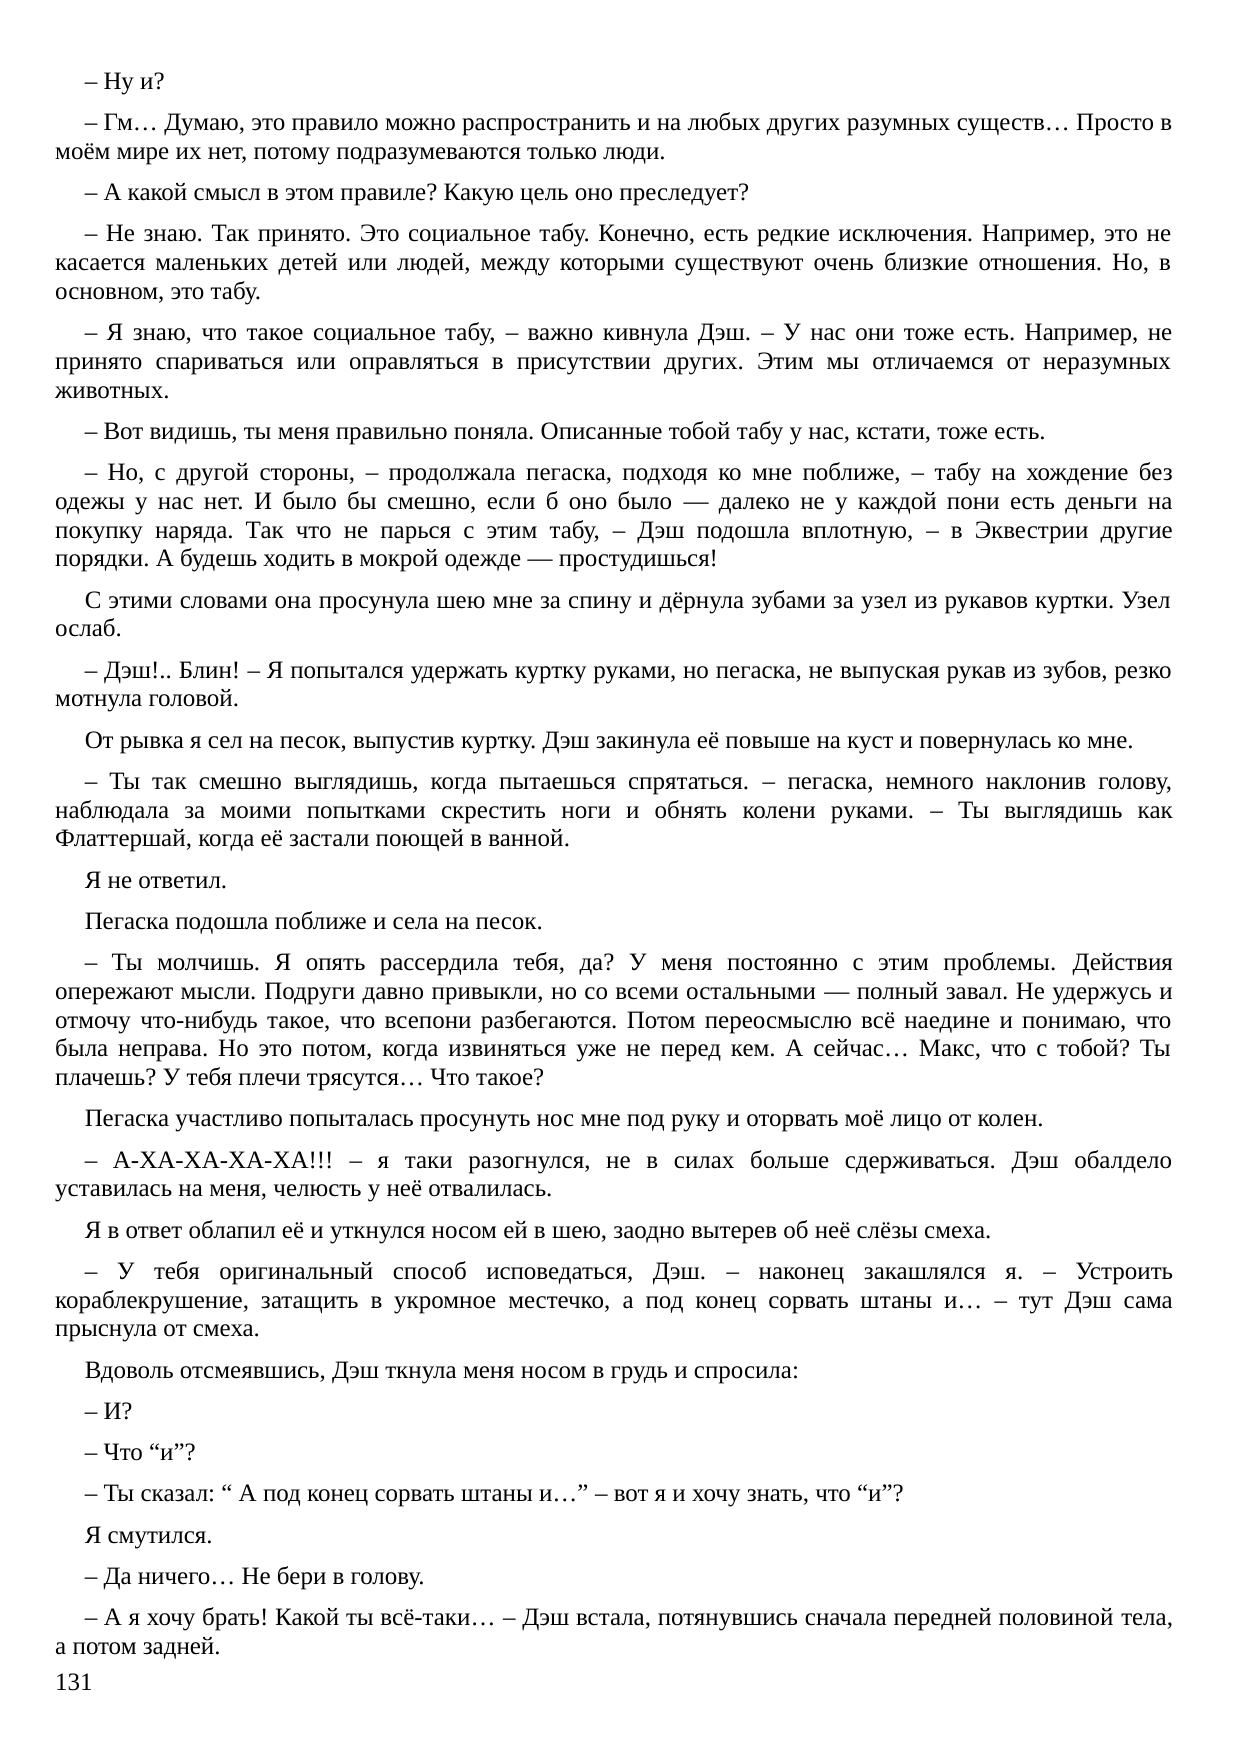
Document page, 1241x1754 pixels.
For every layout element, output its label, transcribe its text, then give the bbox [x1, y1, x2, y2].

text – А какой смысл в этом правиле? Какую цель оно преследует? [55, 177, 1173, 206]
text Я не ответил. [55, 865, 1173, 893]
text Вдоволь отсмеявшись, Дэш ткнула меня носом в грудь и спросила: [55, 1355, 1173, 1383]
text – Что “и”? [55, 1437, 1173, 1466]
text – Ты сказал: “ А под конец сорвать штаны и…” – вот я и хочу знать, что “и”? [55, 1478, 1173, 1507]
text – Но, с другой стороны, – продолжала пегаска, подходя ко мне поближе, – табу на хождение без одежы у нас нет. И было бы смешно, если б оно было — далеко не у каждой пони есть деньги на покупку наряда. Так что не парься с этим табу, – Дэш подошла вплотную, – в Эквестрии другие порядки. А будешь ходить в мокрой одежде — простудишься! [55, 457, 1173, 572]
text – А-ХА-ХА-ХА-ХА!!! – я таки разогнулся, не в силах больше сдерживаться. Дэш обалдело уставилась на меня, челюсть у неё отвалилась. [55, 1145, 1173, 1202]
text – У тебя оригинальный способ исповедаться, Дэш. – наконец закашлялся я. – Устроить кораблекрушение, затащить в укромное местечко, а под конец сорвать штаны и… – тут Дэш сама прыснула от смеха. [55, 1256, 1173, 1342]
text Пегаска участливо попыталась просунуть нос мне под руку и оторвать моё лицо от колен. [55, 1103, 1173, 1132]
text – Я знаю, что такое социальное табу, – важно кивнула Дэш. – У нас они тоже есть. Например, не принято спариваться или оправляться в присутствии других. Этим мы отличаемся от неразумных животных. [55, 317, 1173, 403]
text Я смутился. [55, 1520, 1173, 1548]
text – И? [55, 1396, 1173, 1425]
text От рывка я сел на песок, выпустив куртку. Дэш закинула её повыше на куст и повернулась ко мне. [55, 725, 1173, 753]
text – Да ничего… Не бери в голову. [55, 1561, 1173, 1590]
text – Дэш!.. Блин! – Я попытался удержать куртку руками, но пегаска, не выпуская рукав из зубов, резко мотнула головой. [55, 655, 1173, 712]
text – Не знаю. Так принято. Это социальное табу. Конечно, есть редкие исключения. Например, это не касается маленьких детей или людей, между которыми существуют очень близкие отношения. Но, в основном, это табу. [55, 218, 1173, 305]
text Я в ответ облапил её и уткнулся носом ей в шею, заодно вытерев об неё слёзы смеха. [55, 1215, 1173, 1243]
text – Вот видишь, ты меня правильно поняла. Описанные тобой табу у нас, кстати, тоже есть. [55, 416, 1173, 445]
text Пегаска подошла поближе и села на песок. [55, 906, 1173, 935]
text – Ну и? [55, 66, 1173, 95]
text – А я хочу брать! Какой ты всё-таки… – Дэш встала, потянувшись сначала передней половиной тела, а потом задней. [55, 1602, 1173, 1660]
text С этими словами она просунула шею мне за спину и дёрнула зубами за узел из рукавов куртки. Узел ослаб. [55, 585, 1173, 642]
text – Гм… Думаю, это правило можно распространить и на любых других разумных существ… Просто в моём мире их нет, потому подразумеваются только люди. [55, 107, 1173, 165]
text – Ты молчишь. Я опять рассердила тебя, да? У меня постоянно с этим проблемы. Действия опережают мысли. Подруги давно привыкли, но со всеми остальными — полный завал. Не удержусь и отмочу что-нибудь такое, что всепони разбегаются. Потом переосмыслю всё наедине и понимаю, что была неправа. Но это потом, когда извиняться уже не перед кем. А сейчас… Макс, что с тобой? Ты плачешь? У тебя плечи трясутся… Что такое? [55, 947, 1173, 1091]
text – Ты так смешно выглядишь, когда пытаешься спрятаться. – пегаска, немного наклонив голову, наблюдала за моими попытками скрестить ноги и обнять колени руками. – Ты выглядишь как Флаттершай, когда её застали поющей в ванной. [55, 766, 1173, 852]
